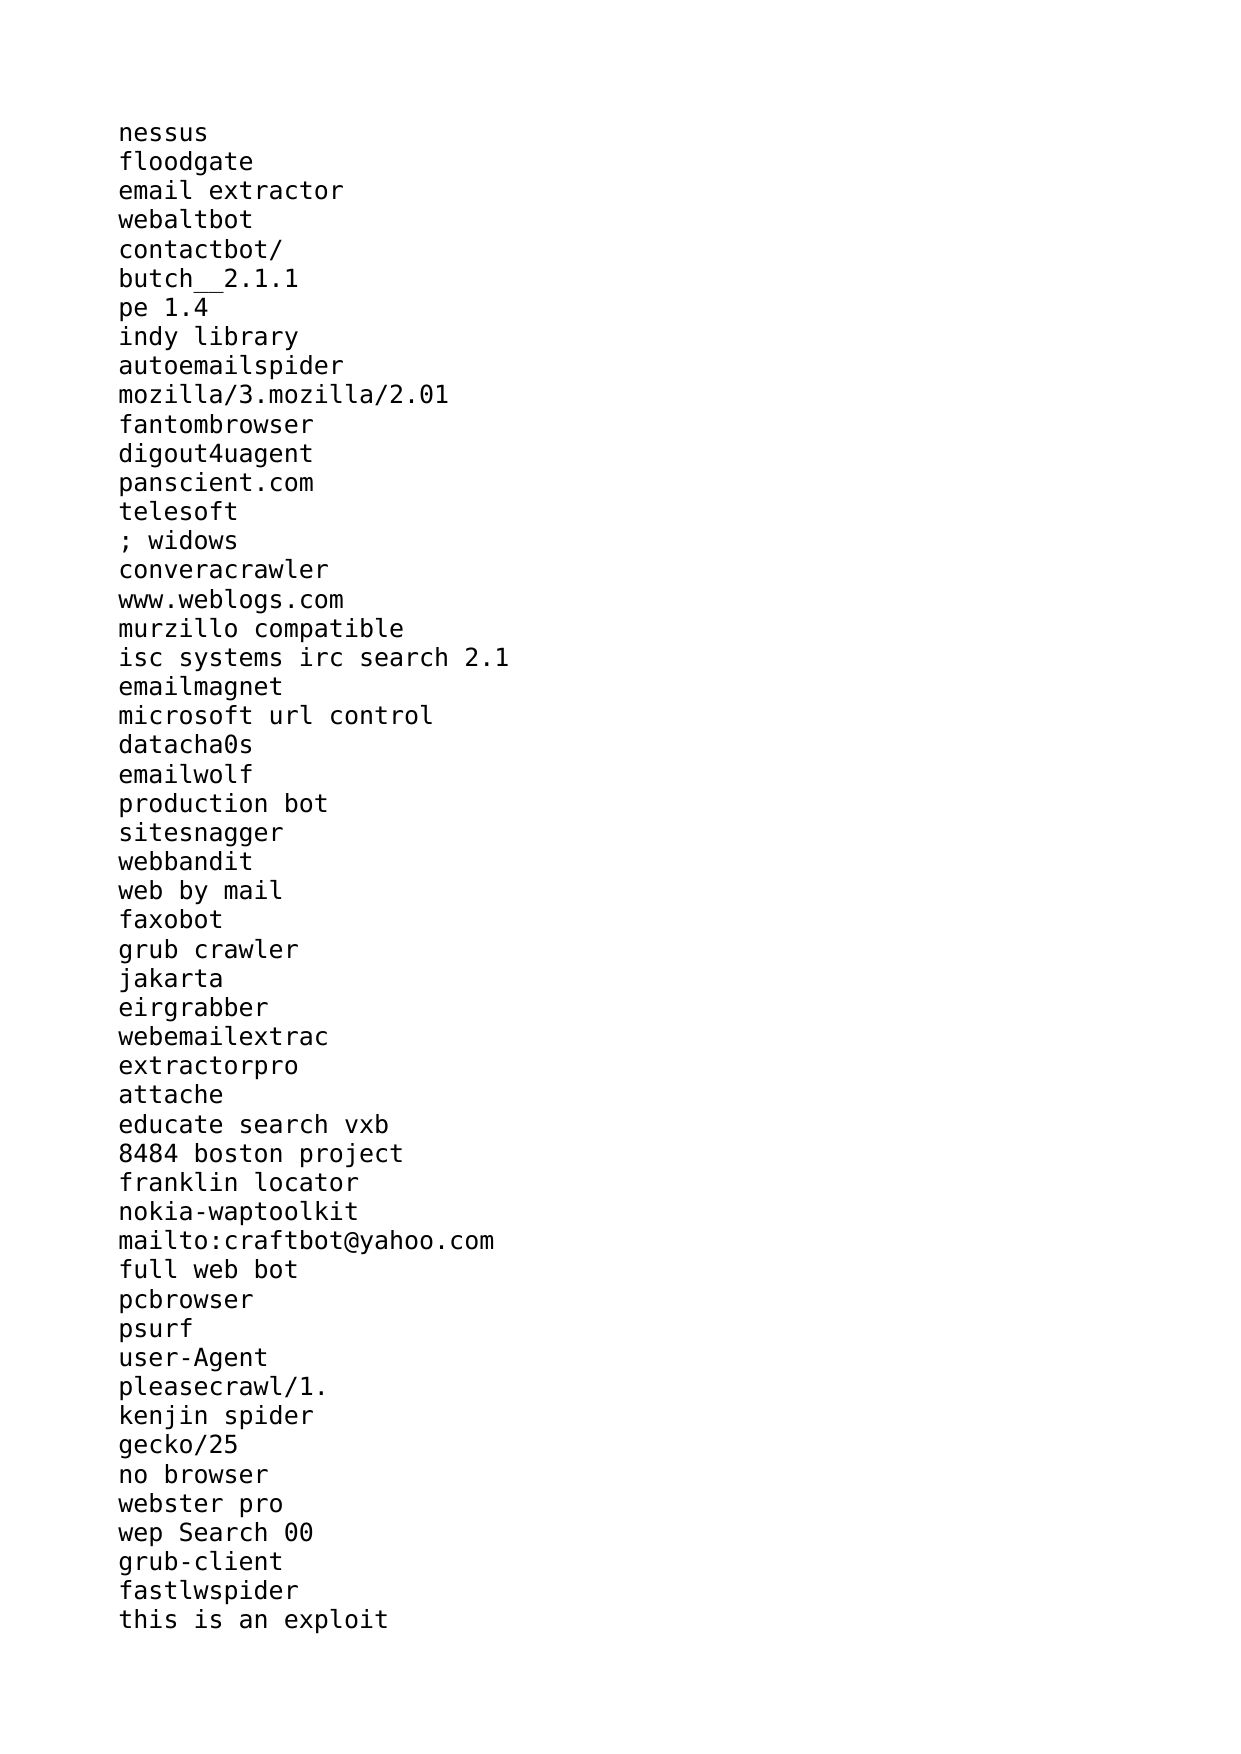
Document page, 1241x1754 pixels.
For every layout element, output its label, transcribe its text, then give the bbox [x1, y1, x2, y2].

text nessus floodgate email extractor webaltbot contactbot/ butch__2.1.1 pe 1.4 indy library autoemailspider mozilla/3.mozilla/2.01 fantombrowser digout4uagent panscient.com telesoft ; widows converacrawler www.weblogs.com murzillo compatible isc systems irc search 2.1 emailmagnet microsoft url control datacha0s emailwolf production bot sitesnagger webbandit web by mail faxobot grub crawler jakarta eirgrabber webemailextrac extractorpro attache educate search vxb 8484 boston project franklin locator nokia-waptoolkit mailto:craftbot@yahoo.com full web bot pcbrowser psurf user-Agent pleasecrawl/1. kenjin spider gecko/25 no browser webster pro wep Search 00 grub-client fastlwspider this is an exploit [118, 118, 1122, 1635]
